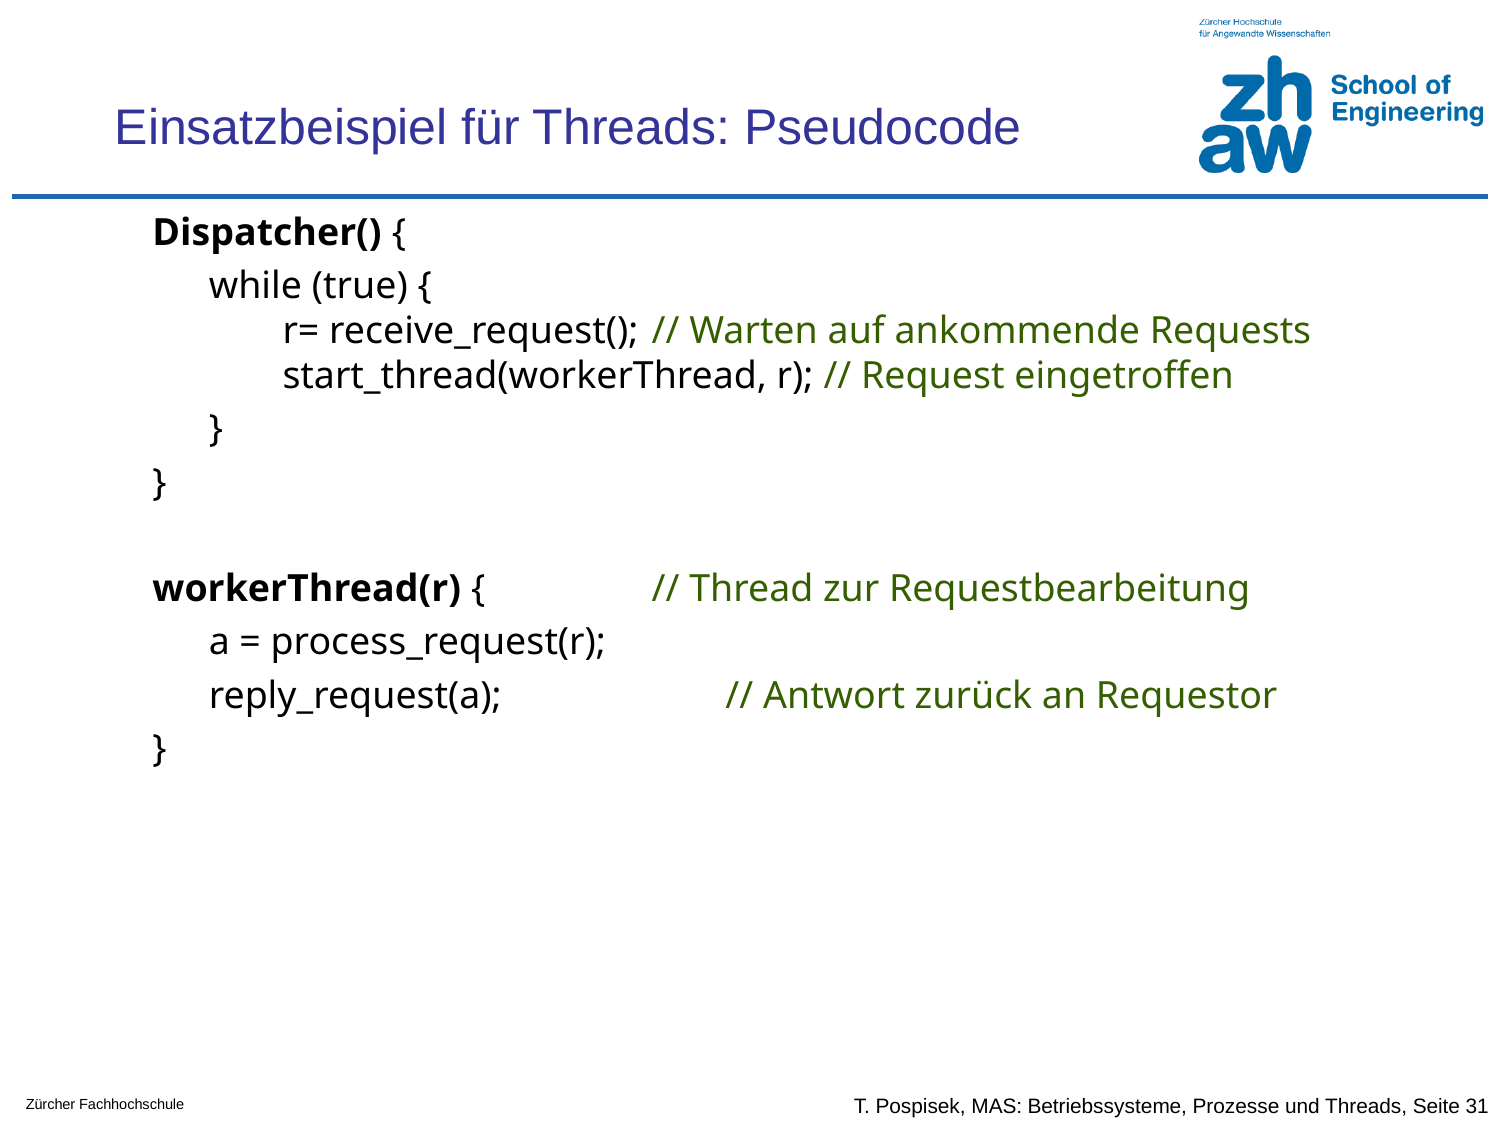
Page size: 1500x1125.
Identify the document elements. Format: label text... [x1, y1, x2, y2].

title Einsatzbeispiel für Threads: Pseudocode [99, 50, 1379, 163]
list Dispatcher() { while (true) { r= receive_request(); // Warten auf ankommende Requests start_thread(workerThread, r); // Request eingetroffen } } workerThread(r) { // Thread zur Requestbearbeitung a = process_request(r); reply_request(a); // Antwort zurück an Requestor } [137, 200, 1453, 1000]
picture [1199, 19, 1483, 173]
